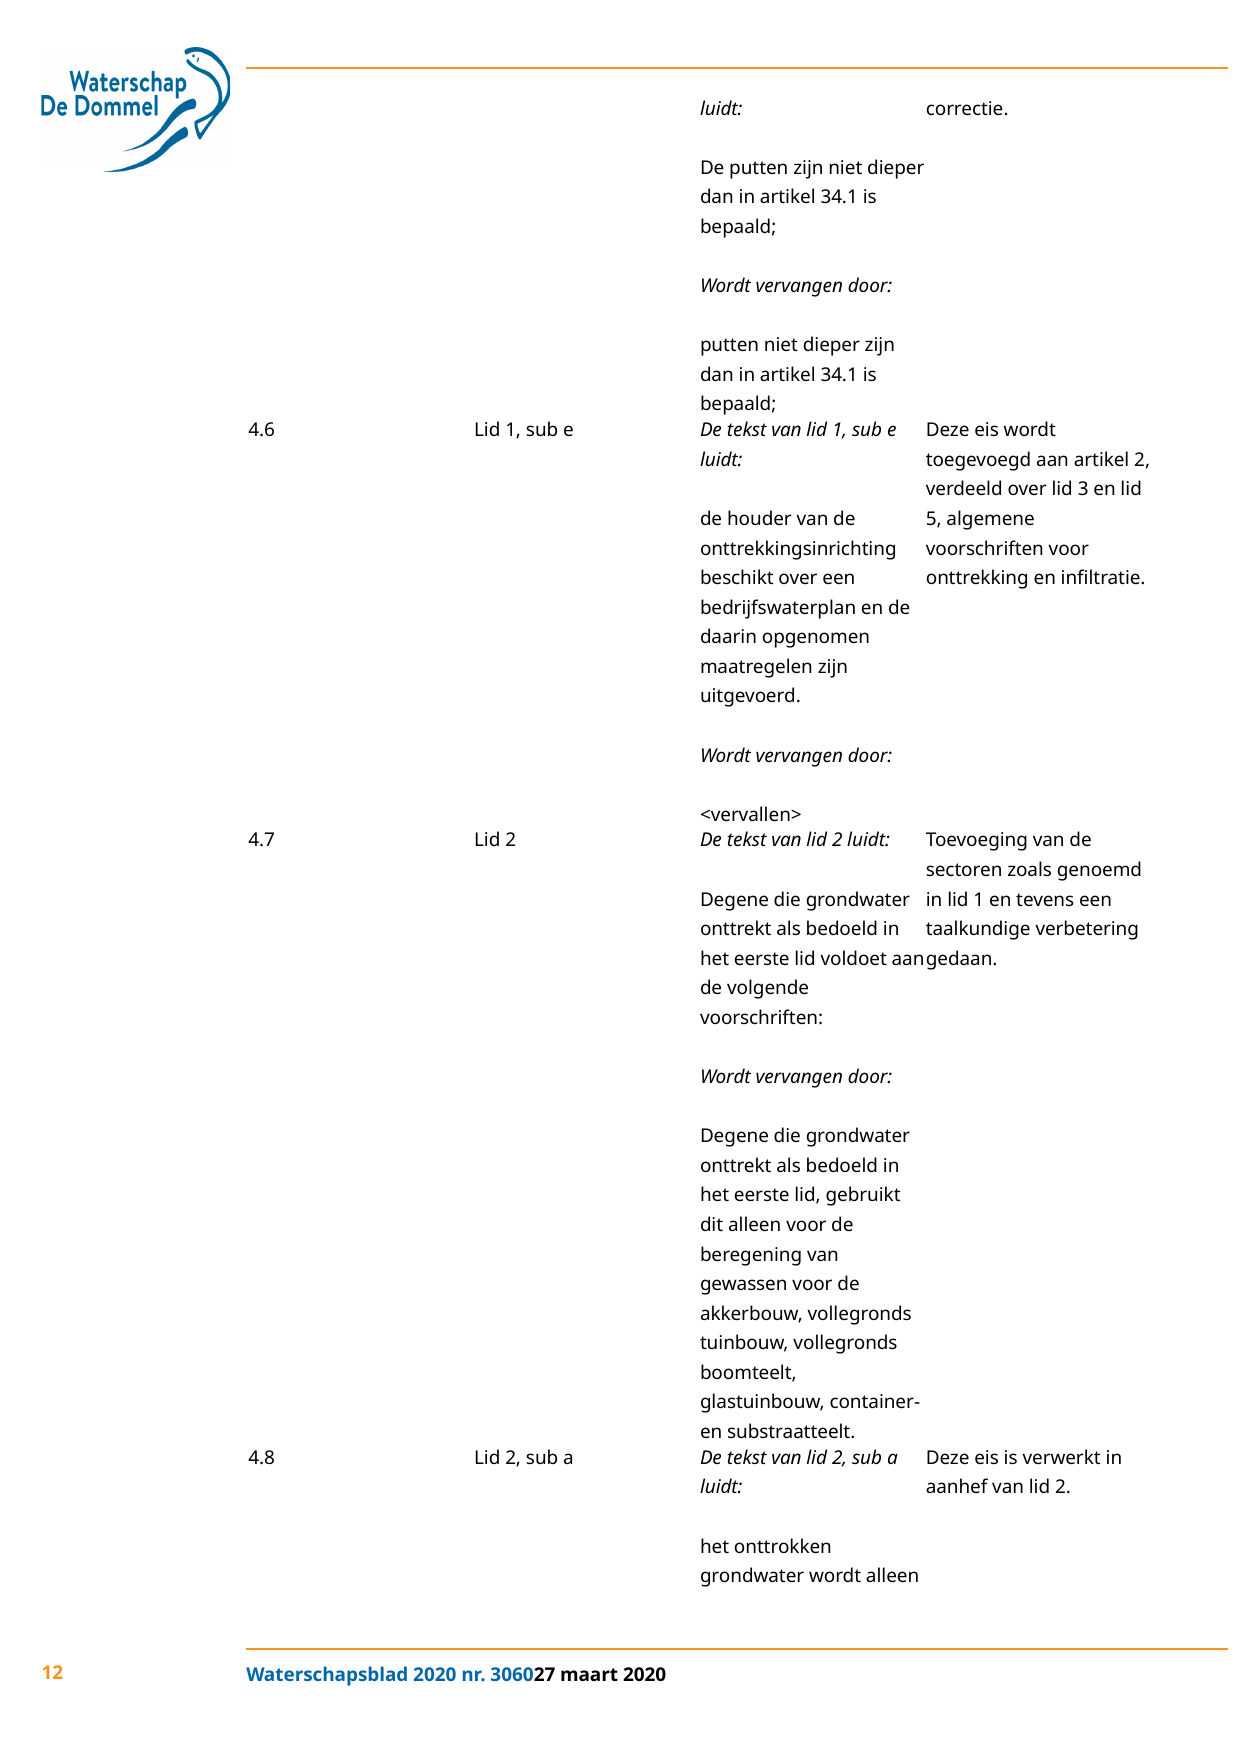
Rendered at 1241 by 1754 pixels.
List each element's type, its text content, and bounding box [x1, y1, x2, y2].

table_cell De tekst van lid 1, sub e luidt: de houder van de onttrekkingsinrichting beschikt over een bedrijfswaterplan en de daarin opgenomen maatregelen zijn uitgevoerd. Wordt vervangen door: <vervallen> [700, 416, 926, 827]
table_cell Deze eis wordt toegevoegd aan artikel 2, verdeeld over lid 3 en lid 5, algemene voorschriften voor onttrekking en infiltratie. [926, 416, 1152, 827]
table_cell 4.6 [248, 416, 474, 827]
table_cell Toevoeging van de sectoren zoals genoemd in lid 1 en tevens een taalkundige verbetering gedaan. [926, 827, 1152, 1444]
table_cell [248, 95, 474, 416]
picture [198, 118, 210, 131]
table_cell Deze eis is verwerkt in aanhef van lid 2. [926, 1444, 1152, 1588]
table_cell correctie. [926, 95, 1152, 416]
picture [45, 99, 51, 111]
table_cell luidt: De putten zijn niet dieper dan in artikel 34.1 is bepaald; Wordt vervangen door: putten niet dieper zijn dan in artikel 34.1 is bepaald; [700, 95, 926, 416]
table_cell De tekst van lid 2, sub a luidt: het onttrokken grondwater wordt alleen [700, 1444, 926, 1588]
table_cell Lid 2 [474, 827, 700, 1444]
table_cell 4.8 [248, 1444, 474, 1588]
table_cell [474, 95, 700, 416]
picture [41, 47, 231, 172]
table_cell Lid 1, sub e [474, 416, 700, 827]
table_cell 4.7 [248, 827, 474, 1444]
table_cell De tekst van lid 2 luidt: Degene die grondwater onttrekt als bedoeld in het eerste lid voldoet aan de volgende voorschriften: Wordt vervangen door: Degene die grondwater onttrekt als bedoeld in het eerste lid, gebruikt dit alleen voor de beregening van gewassen voor de akkerbouw, vollegronds tuinbouw, vollegronds boomteelt, glastuinbouw, container- en substraatteelt. [700, 827, 926, 1444]
table_cell Lid 2, sub a [474, 1444, 700, 1588]
picture [204, 47, 231, 76]
